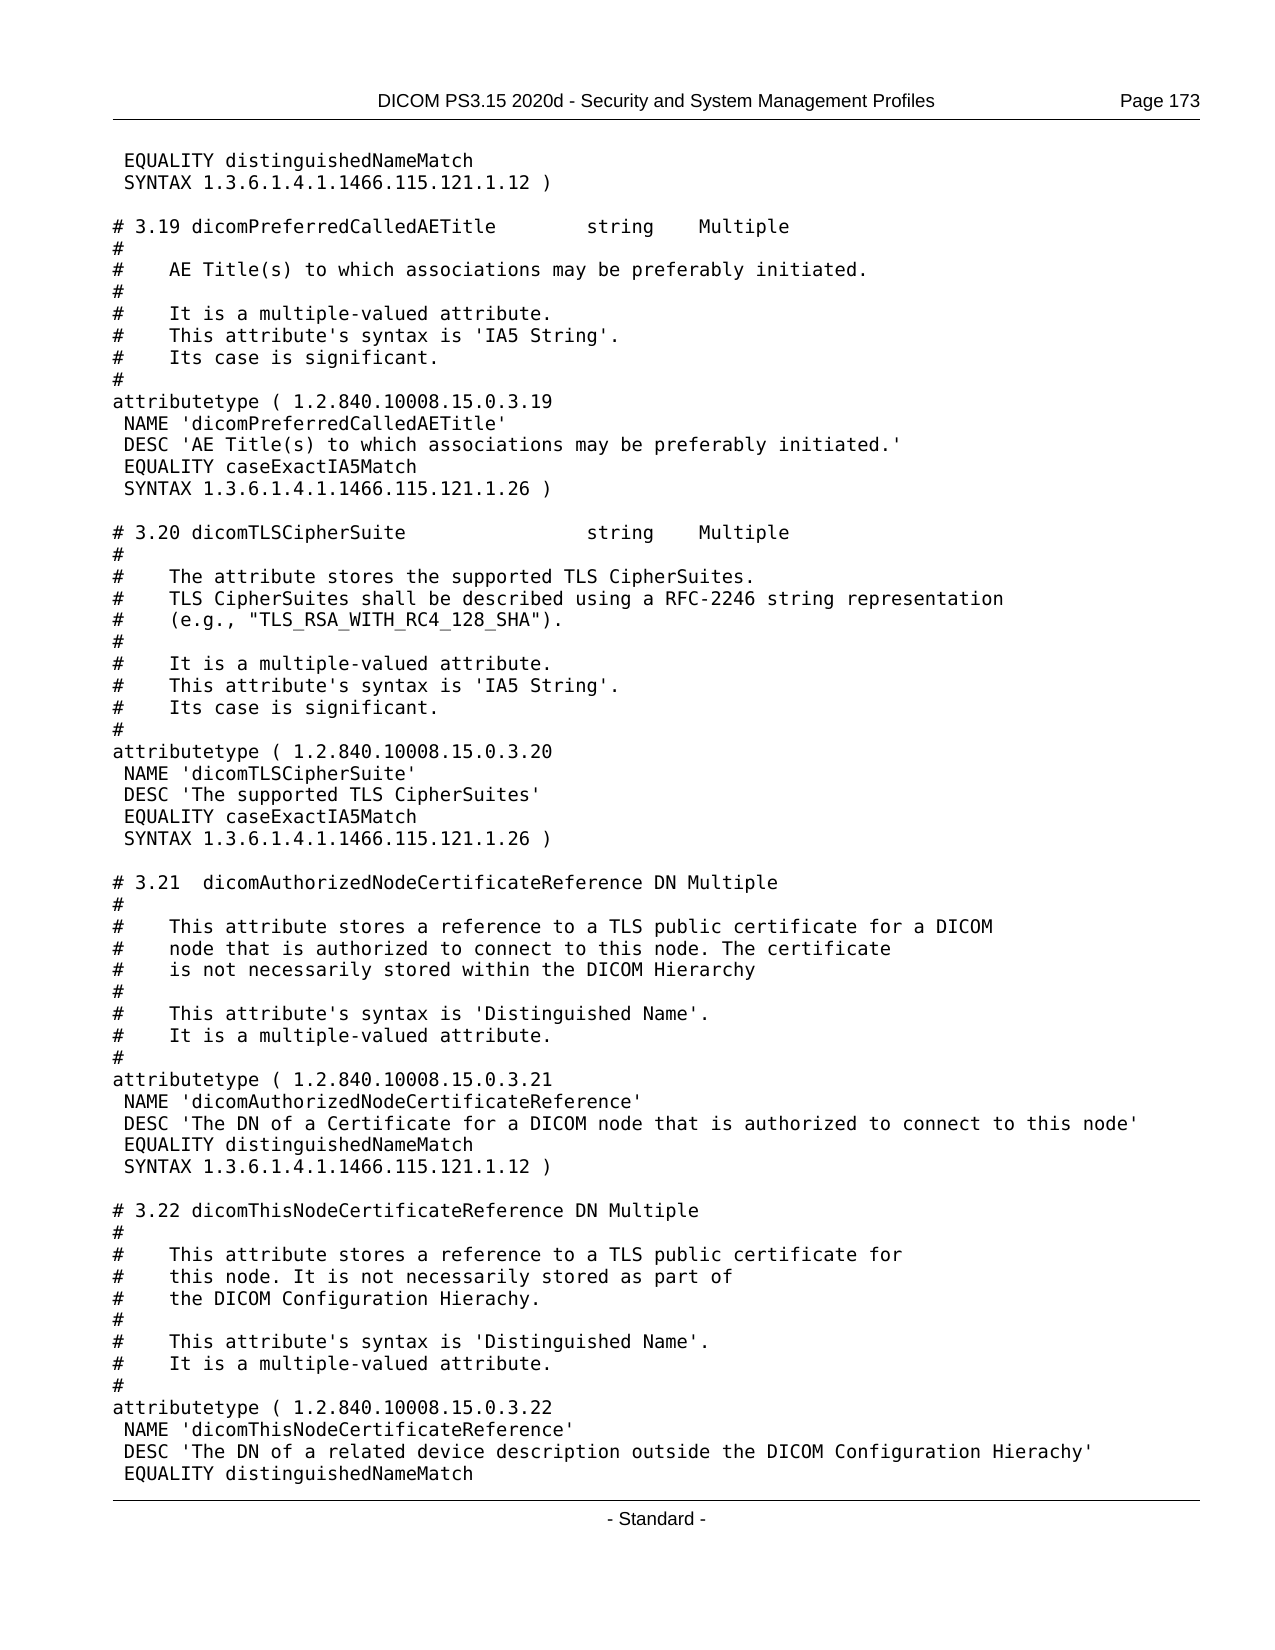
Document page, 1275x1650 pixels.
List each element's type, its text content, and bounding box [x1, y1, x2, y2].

text EQUALITY distinguishedNameMatch SYNTAX 1.3.6.1.4.1.1466.115.121.1.12 ) # 3.19 dicomPreferredCalledAETitle string Multiple # # AE Title(s) to which associations may be preferably initiated. # # It is a multiple-valued attribute. # This attribute's syntax is 'IA5 String'. # Its case is significant. # attributetype ( 1.2.840.10008.15.0.3.19 NAME 'dicomPreferredCalledAETitle' DESC 'AE Title(s) to which associations may be preferably initiated.' EQUALITY caseExactIA5Match SYNTAX 1.3.6.1.4.1.1466.115.121.1.26 ) # 3.20 dicomTLSCipherSuite string Multiple # # The attribute stores the supported TLS CipherSuites. # TLS CipherSuites shall be described using a RFC-2246 string representation # (e.g., "TLS_RSA_WITH_RC4_128_SHA"). # # It is a multiple-valued attribute. # This attribute's syntax is 'IA5 String'. # Its case is significant. # attributetype ( 1.2.840.10008.15.0.3.20 NAME 'dicomTLSCipherSuite' DESC 'The supported TLS CipherSuites' EQUALITY caseExactIA5Match SYNTAX 1.3.6.1.4.1.1466.115.121.1.26 ) # 3.21 dicomAuthorizedNodeCertificateReference DN Multiple # # This attribute stores a reference to a TLS public certificate for a DICOM # node that is authorized to connect to this node. The certificate # is not necessarily stored within the DICOM Hierarchy # # This attribute's syntax is 'Distinguished Name'. # It is a multiple-valued attribute. # attributetype ( 1.2.840.10008.15.0.3.21 NAME 'dicomAuthorizedNodeCertificateReference' DESC 'The DN of a Certificate for a DICOM node that is authorized to connect to this node' EQUALITY distinguishedNameMatch SYNTAX 1.3.6.1.4.1.1466.115.121.1.12 ) # 3.22 dicomThisNodeCertificateReference DN Multiple # # This attribute stores a reference to a TLS public certificate for # this node. It is not necessarily stored as part of # the DICOM Configuration Hierachy. # # This attribute's syntax is 'Distinguished Name'. # It is a multiple-valued attribute. # attributetype ( 1.2.840.10008.15.0.3.22 NAME 'dicomThisNodeCertificateReference' DESC 'The DN of a related device description outside the DICOM Configuration Hierachy' EQUALITY distinguishedNameMatch [112, 150, 1200, 1484]
